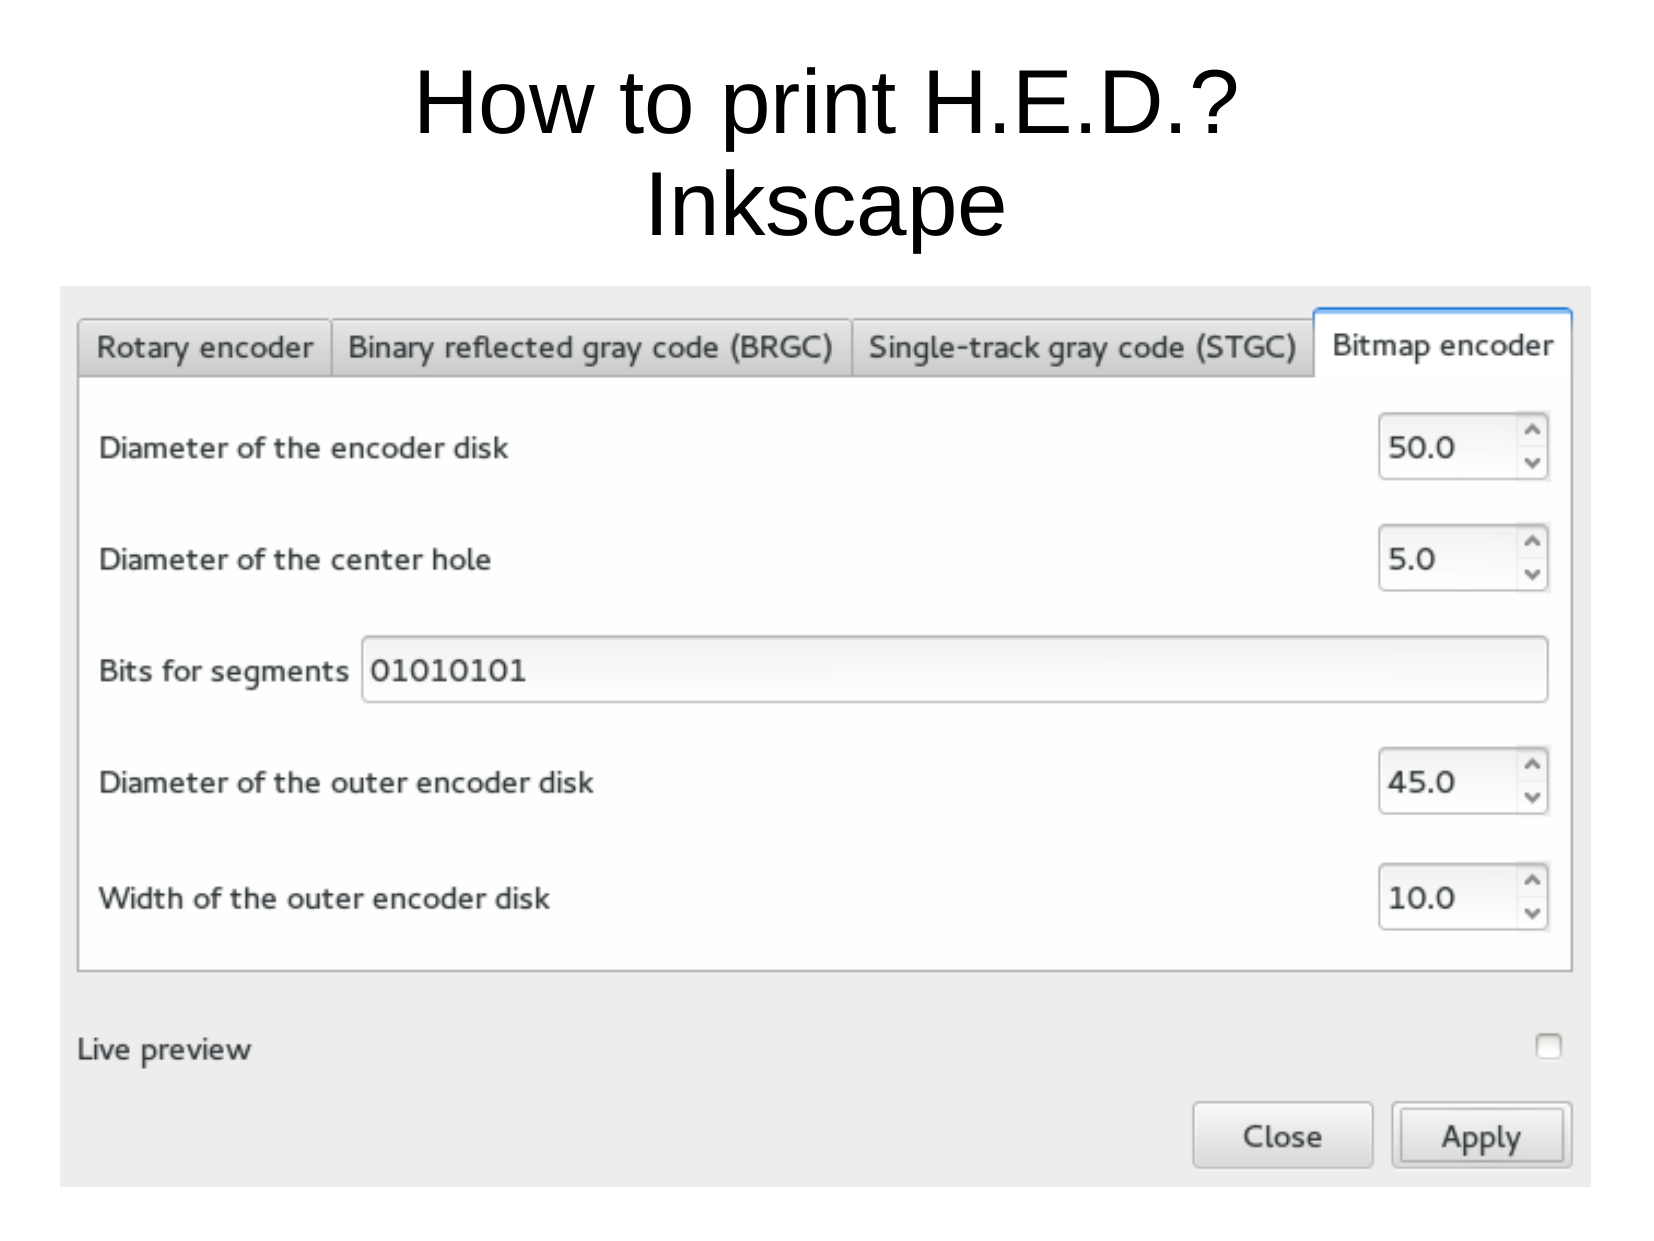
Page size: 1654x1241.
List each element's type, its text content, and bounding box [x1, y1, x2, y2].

title How to print H.E.D.? Inkscape [82, 49, 1571, 257]
picture [60, 286, 1591, 1187]
